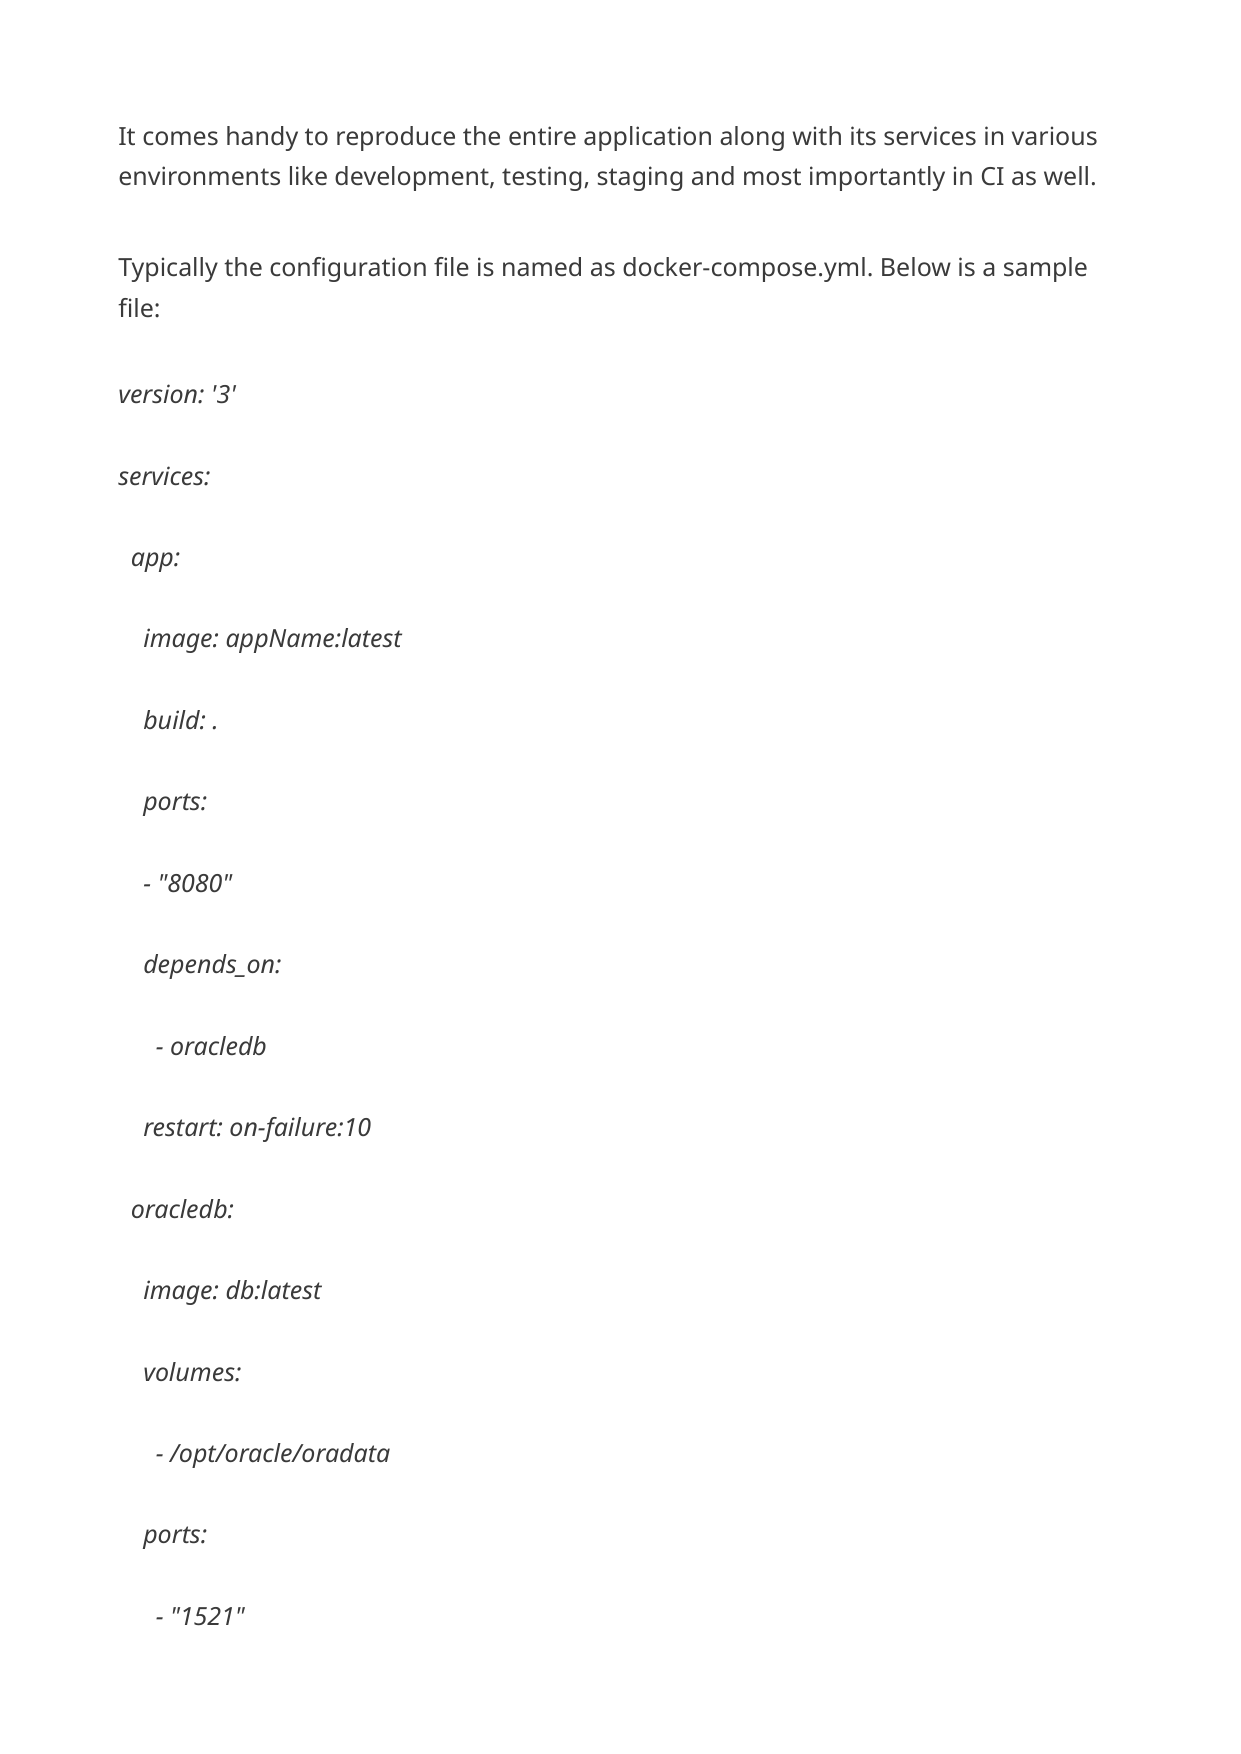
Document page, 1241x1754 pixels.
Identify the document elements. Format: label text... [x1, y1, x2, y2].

text restart: on-failure:10 [118, 1110, 1122, 1144]
text image: db:latest [118, 1273, 1122, 1307]
text ports: [118, 1517, 1122, 1551]
text - "8080" [118, 866, 1122, 899]
text depends_on: [118, 947, 1122, 981]
text app: [118, 540, 1122, 574]
text services: [118, 458, 1122, 492]
text - "1521" [118, 1599, 1122, 1633]
text Typically the configuration file is named as docker-compose.yml. Below is a sample file: [118, 250, 1122, 325]
text image: appName:latest [118, 621, 1122, 655]
text - /opt/oracle/oradata [118, 1436, 1122, 1470]
text oracledb: [118, 1191, 1122, 1225]
text - oracledb [118, 1028, 1122, 1062]
text build: . [118, 703, 1122, 737]
text It comes handy to reproduce the entire application along with its services in various environments like development, testing, staging and most importantly in CI as well. [118, 118, 1122, 193]
text ports: [118, 784, 1122, 818]
text version: '3' [118, 377, 1122, 411]
text volumes: [118, 1354, 1122, 1388]
